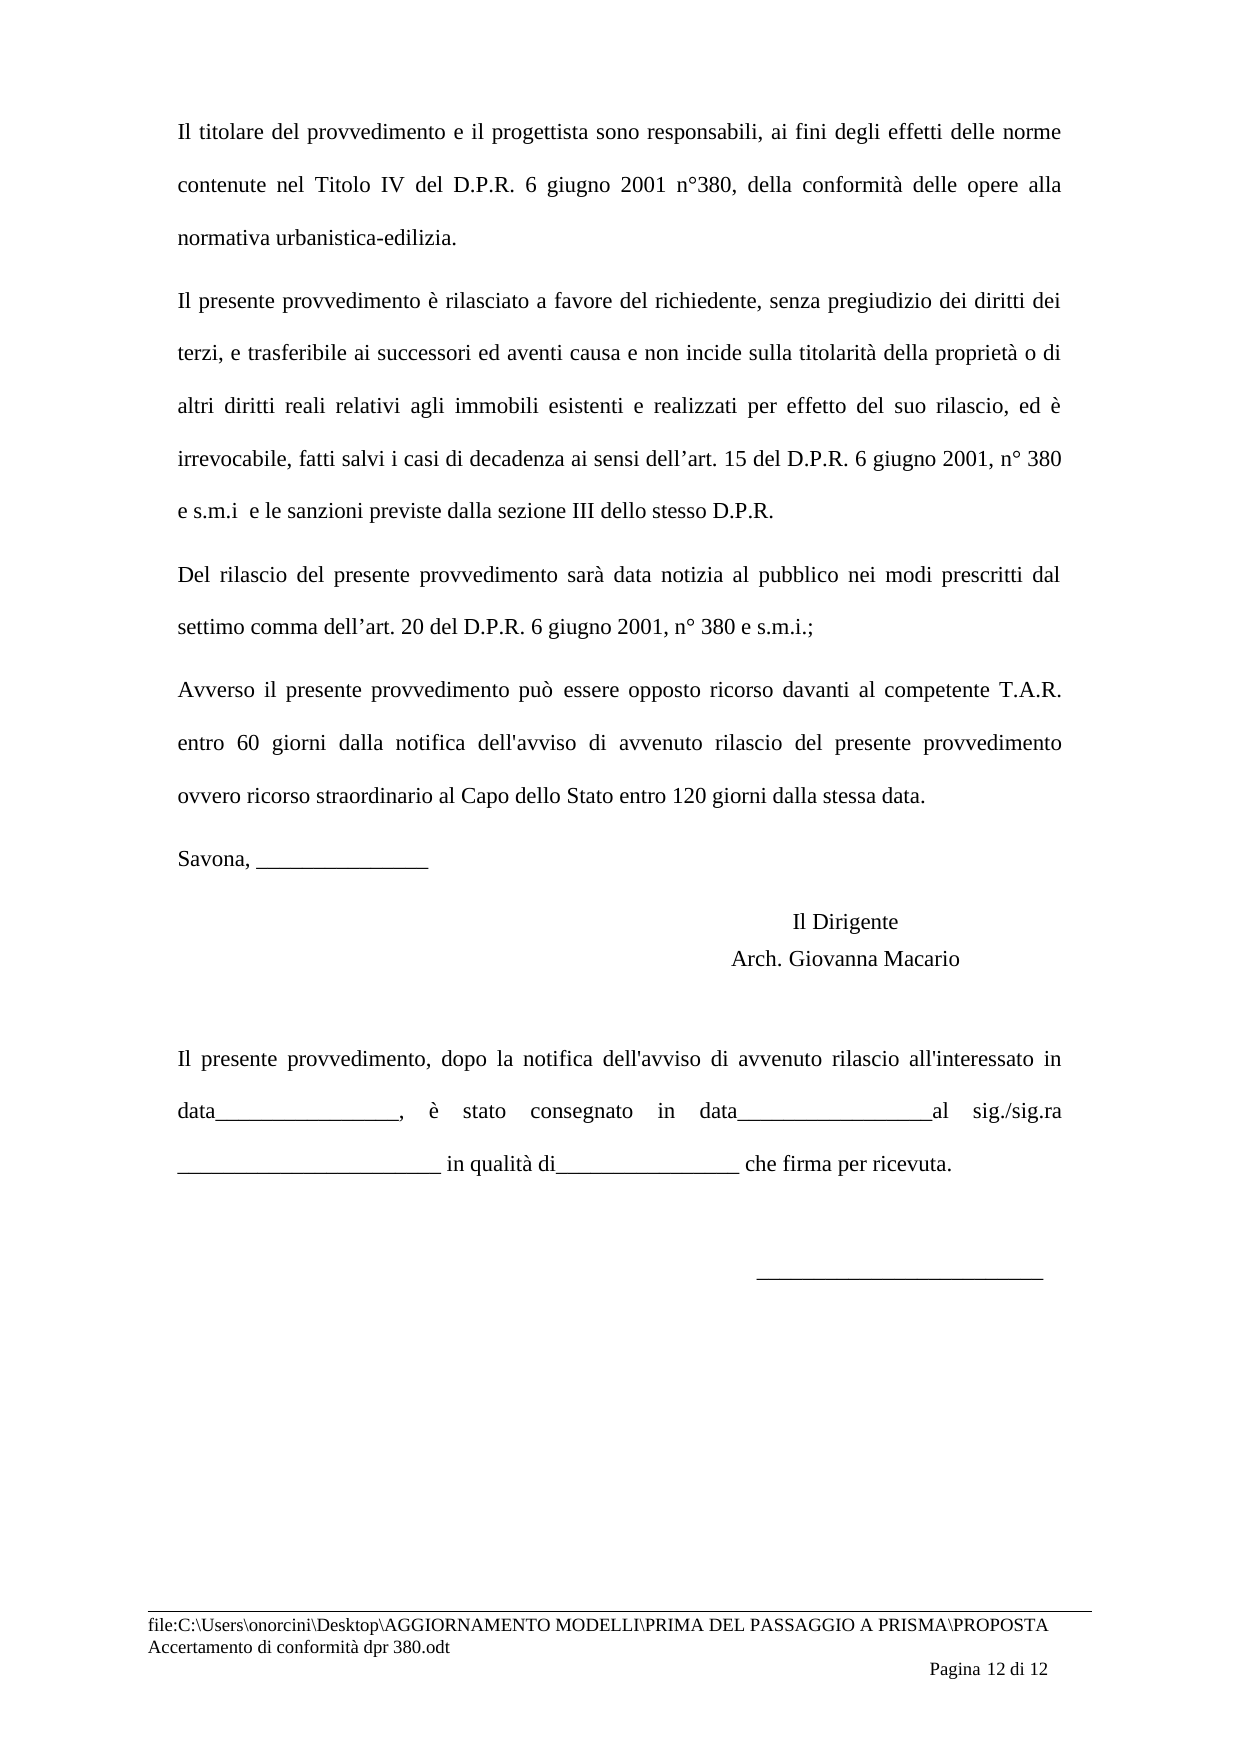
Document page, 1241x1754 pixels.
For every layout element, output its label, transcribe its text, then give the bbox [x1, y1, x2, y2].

table_header [148, 898, 598, 971]
text Il presente provvedimento è rilasciato a favore del richiedente, senza pregiudizio dei diritti dei terzi, e trasferibile ai successori ed aventi causa e non incide sulla titolarità della proprietà o di altri diritti reali relativi agli immobili esistenti e realizzati per effetto del suo rilascio, ed è irrevocabile, fatti salvi i casi di decadenza ai sensi dell’art. 15 del D.P.R. 6 giugno 2001, n° 380 e s.m.i e le sanzioni previste dalla sezione III dello stesso D.P.R. [177, 287, 1063, 524]
text Avverso il presente provvedimento può essere opposto ricorso davanti al competente T.A.R. entro 60 giorni dalla notifica dell'avviso di avvenuto rilascio del presente provvedimento ovvero ricorso straordinario al Capo dello Stato entro 120 giorni dalla stessa data. [177, 676, 1063, 808]
text Savona, _______________ [177, 845, 1063, 871]
table_header Il Dirigente Arch. Giovanna Macario [598, 898, 1093, 971]
text Il titolare del provvedimento e il progettista sono responsabili, ai fini degli effetti delle norme contenute nel Titolo IV del D.P.R. 6 giugno 2001 n°380, della conformità delle opere alla normativa urbanistica-edilizia. [177, 118, 1063, 250]
list Il presente provvedimento, dopo la notifica dell'avviso di avvenuto rilascio all'interessato in data________________, è stato consegnato in data_________________al sig./sig.ra _______________________ in qualità di________________ che firma per ricevuta. _________________________ [177, 1045, 1063, 1282]
text Del rilascio del presente provvedimento sarà data notizia al pubblico nei modi prescritti dal settimo comma dell’art. 20 del D.P.R. 6 giugno 2001, n° 380 e s.m.i.; [177, 561, 1063, 640]
